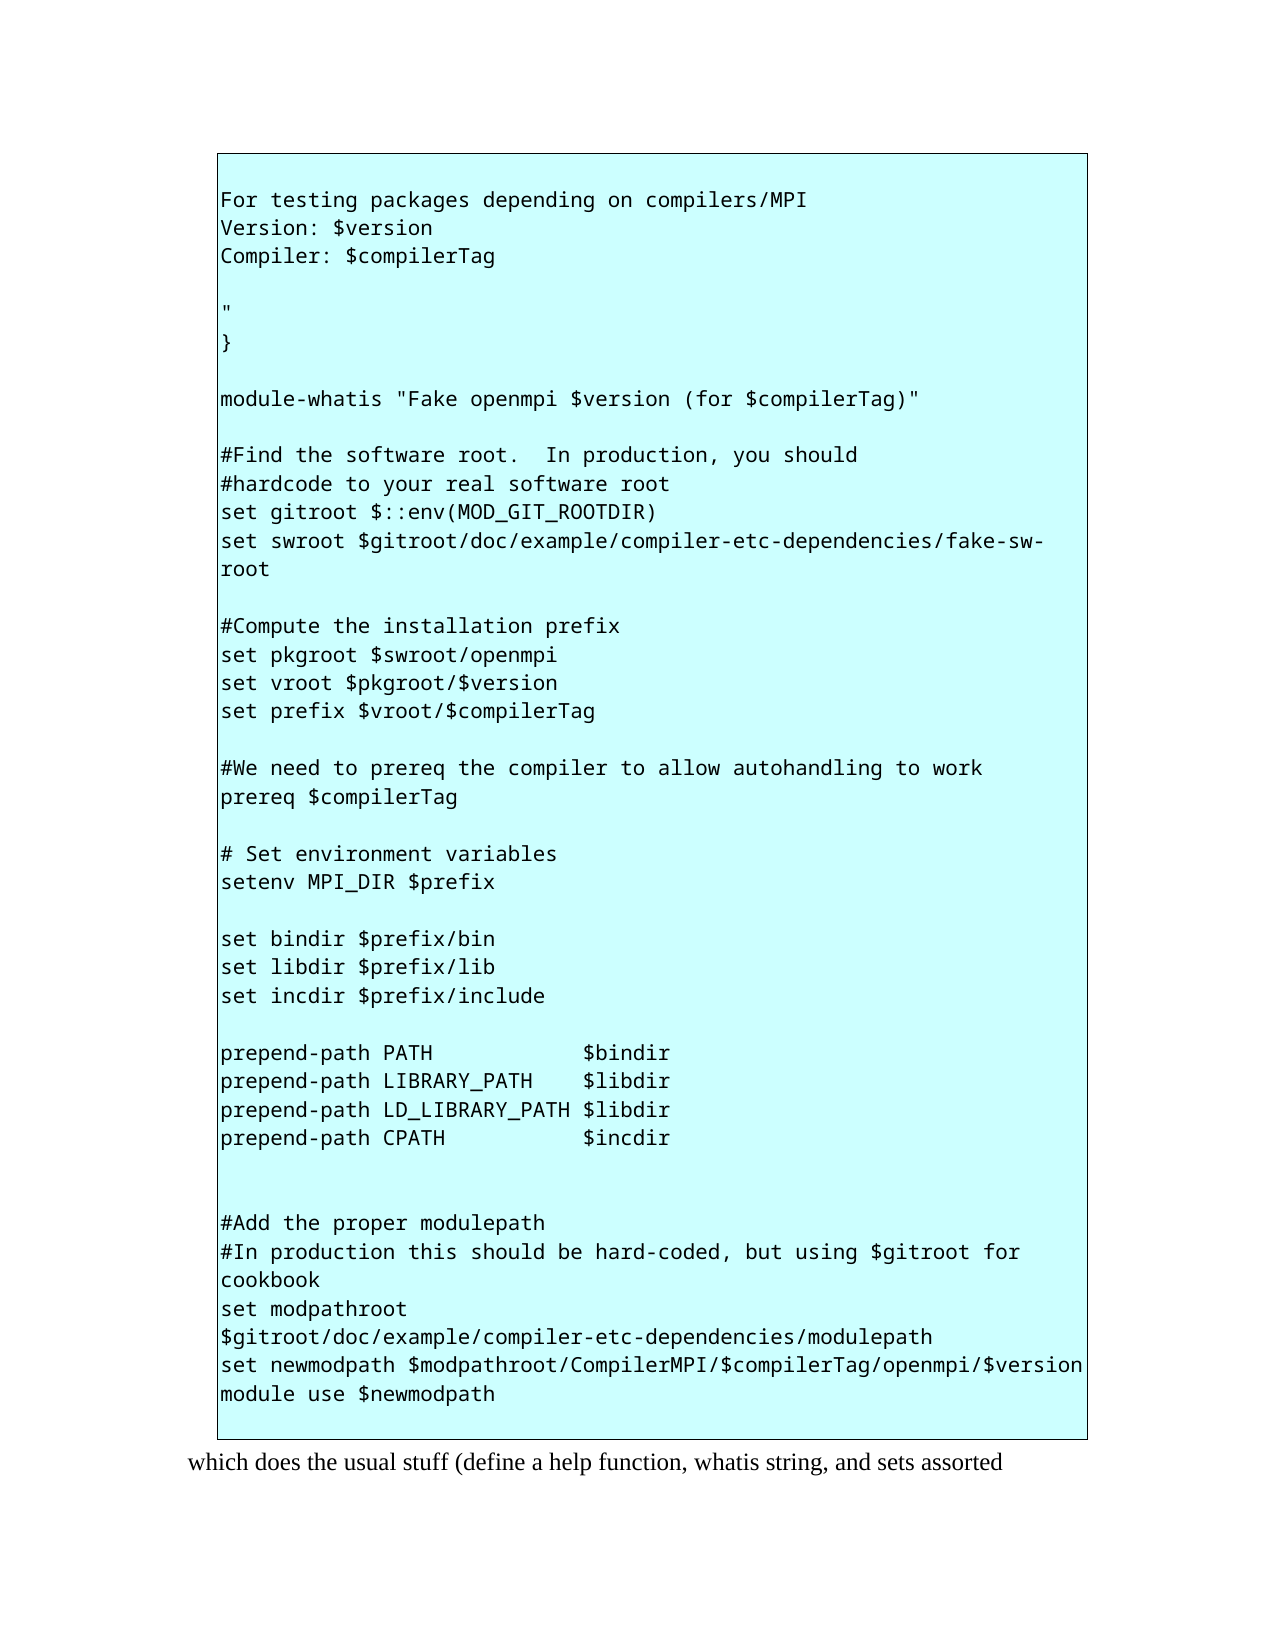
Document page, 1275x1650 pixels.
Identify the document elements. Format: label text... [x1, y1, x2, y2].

text For testing packages depending on compilers/MPI Version: $version Compiler: $compilerTag " } module-whatis "Fake openmpi $version (for $compilerTag)" #Find the software root. In production, you should #hardcode to your real software root set gitroot $::env(MOD_GIT_ROOTDIR) set swroot $gitroot/doc/example/compiler-etc-dependencies/fake-sw-root #Compute the installation prefix set pkgroot $swroot/openmpi set vroot $pkgroot/$version set prefix $vroot/$compilerTag #We need to prereq the compiler to allow autohandling to work prereq $compilerTag # Set environment variables setenv MPI_DIR $prefix set bindir $prefix/bin set libdir $prefix/lib set incdir $prefix/include prepend-path PATH $bindir prepend-path LIBRARY_PATH $libdir prepend-path LD_LIBRARY_PATH $libdir prepend-path CPATH $incdir #Add the proper modulepath #In production this should be hard-coded, but using $gitroot for cookbook set modpathroot $gitroot/doc/example/compiler-etc-dependencies/modulepath set newmodpath $modpathroot/CompilerMPI/$compilerTag/openmpi/$version module use $newmodpath [218, 154, 1087, 1439]
text which does the usual stuff (define a help function, whatis string, and sets assorted [187, 1448, 1087, 1476]
